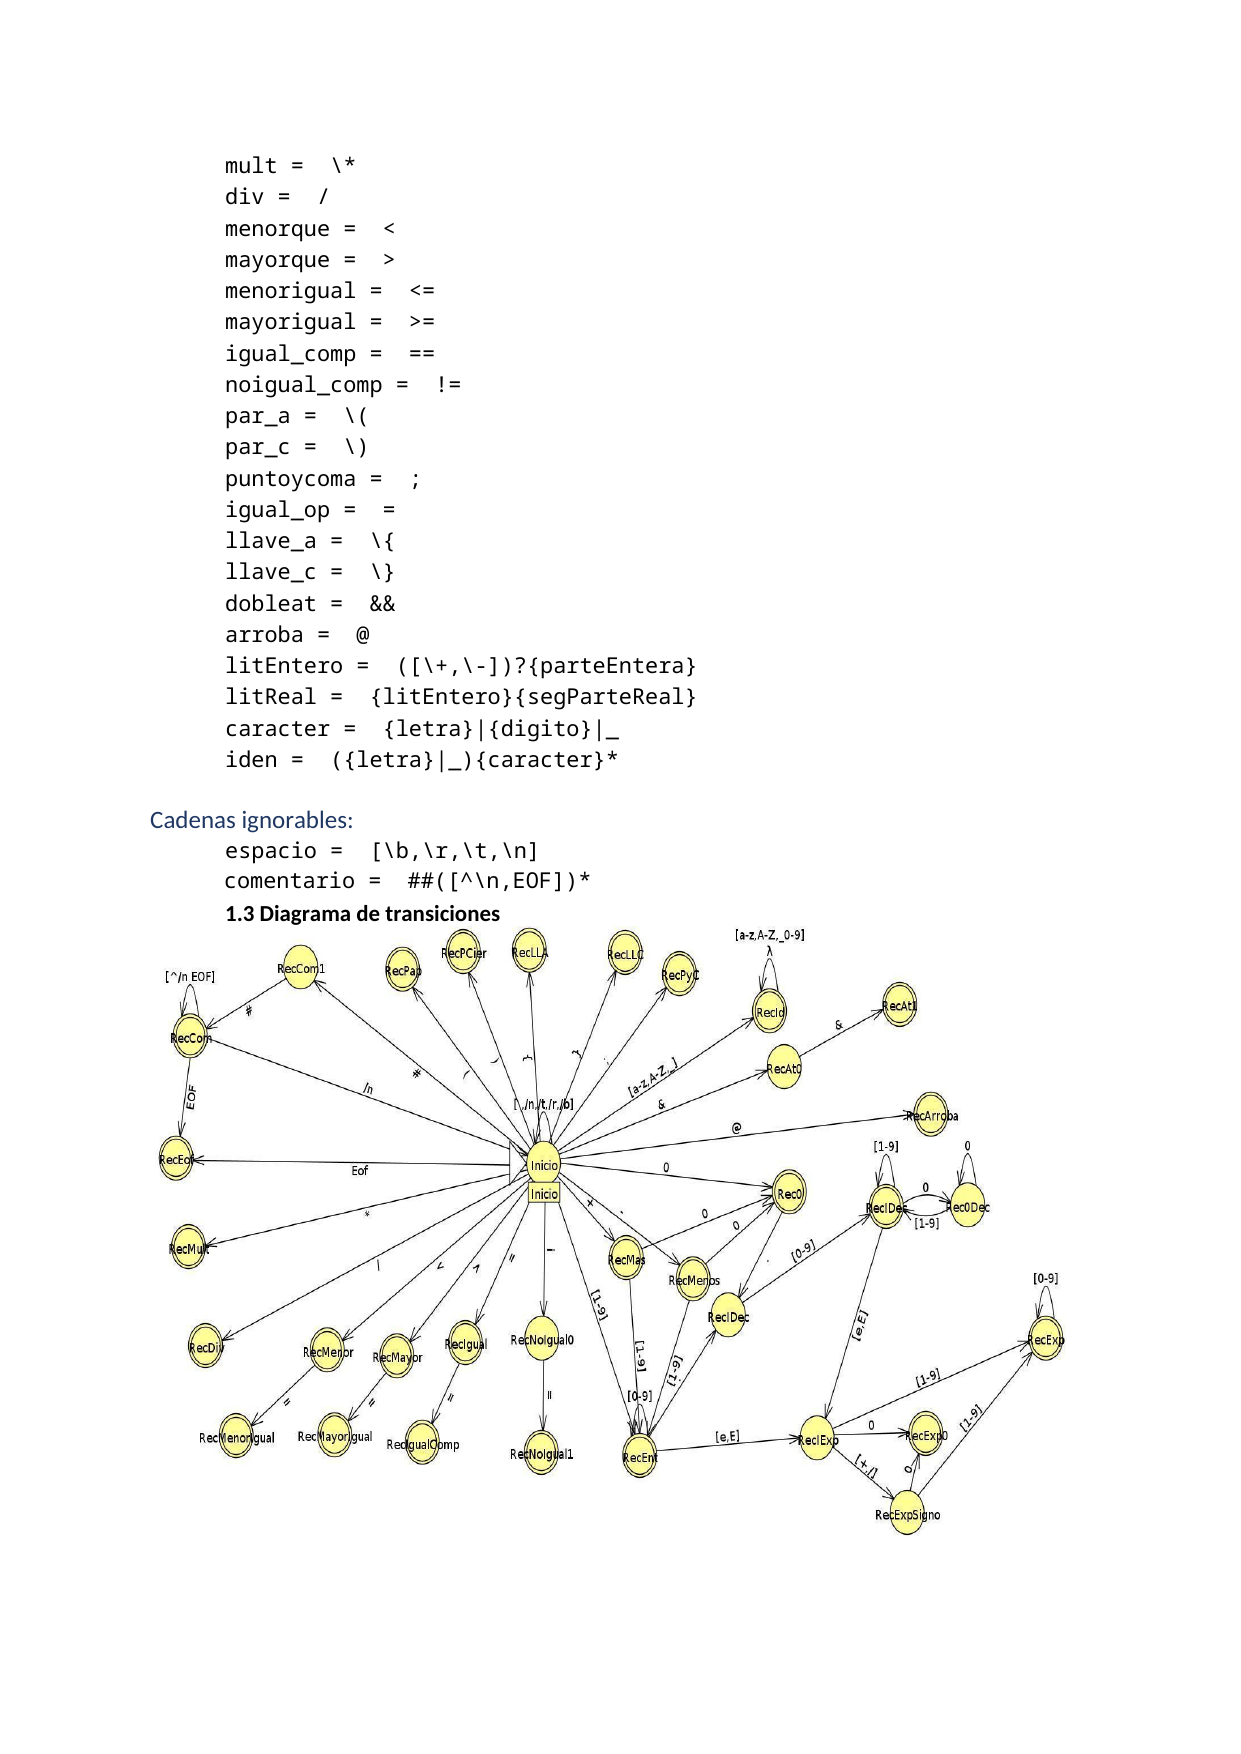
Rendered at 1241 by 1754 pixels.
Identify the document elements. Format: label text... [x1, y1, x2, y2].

text Cadenas ignorables: espacio = [\b,\r,\t,\n] [150, 804, 1090, 865]
subtitle 1.3 Diagrama de transiciones [150, 899, 1090, 926]
text mult = \* div = / menorque = < mayorque = > menorigual = <= mayorigual = >= igual_comp = == noigual_comp = != par_a = \( par_c = \) puntoycoma = ; igual_op = = llave_a = \{ llave_c = \} dobleat = && arroba = @ litEntero = ([\+,\-])?{parteEntera} litReal = {litEntero}{segParteReal} caracter = {letra}|{digito}|_ iden = ({letra}|_){caracter}* [150, 150, 1090, 773]
text comentario = ##([^\n,EOF])* [150, 865, 1090, 894]
picture [150, 926, 1222, 1552]
